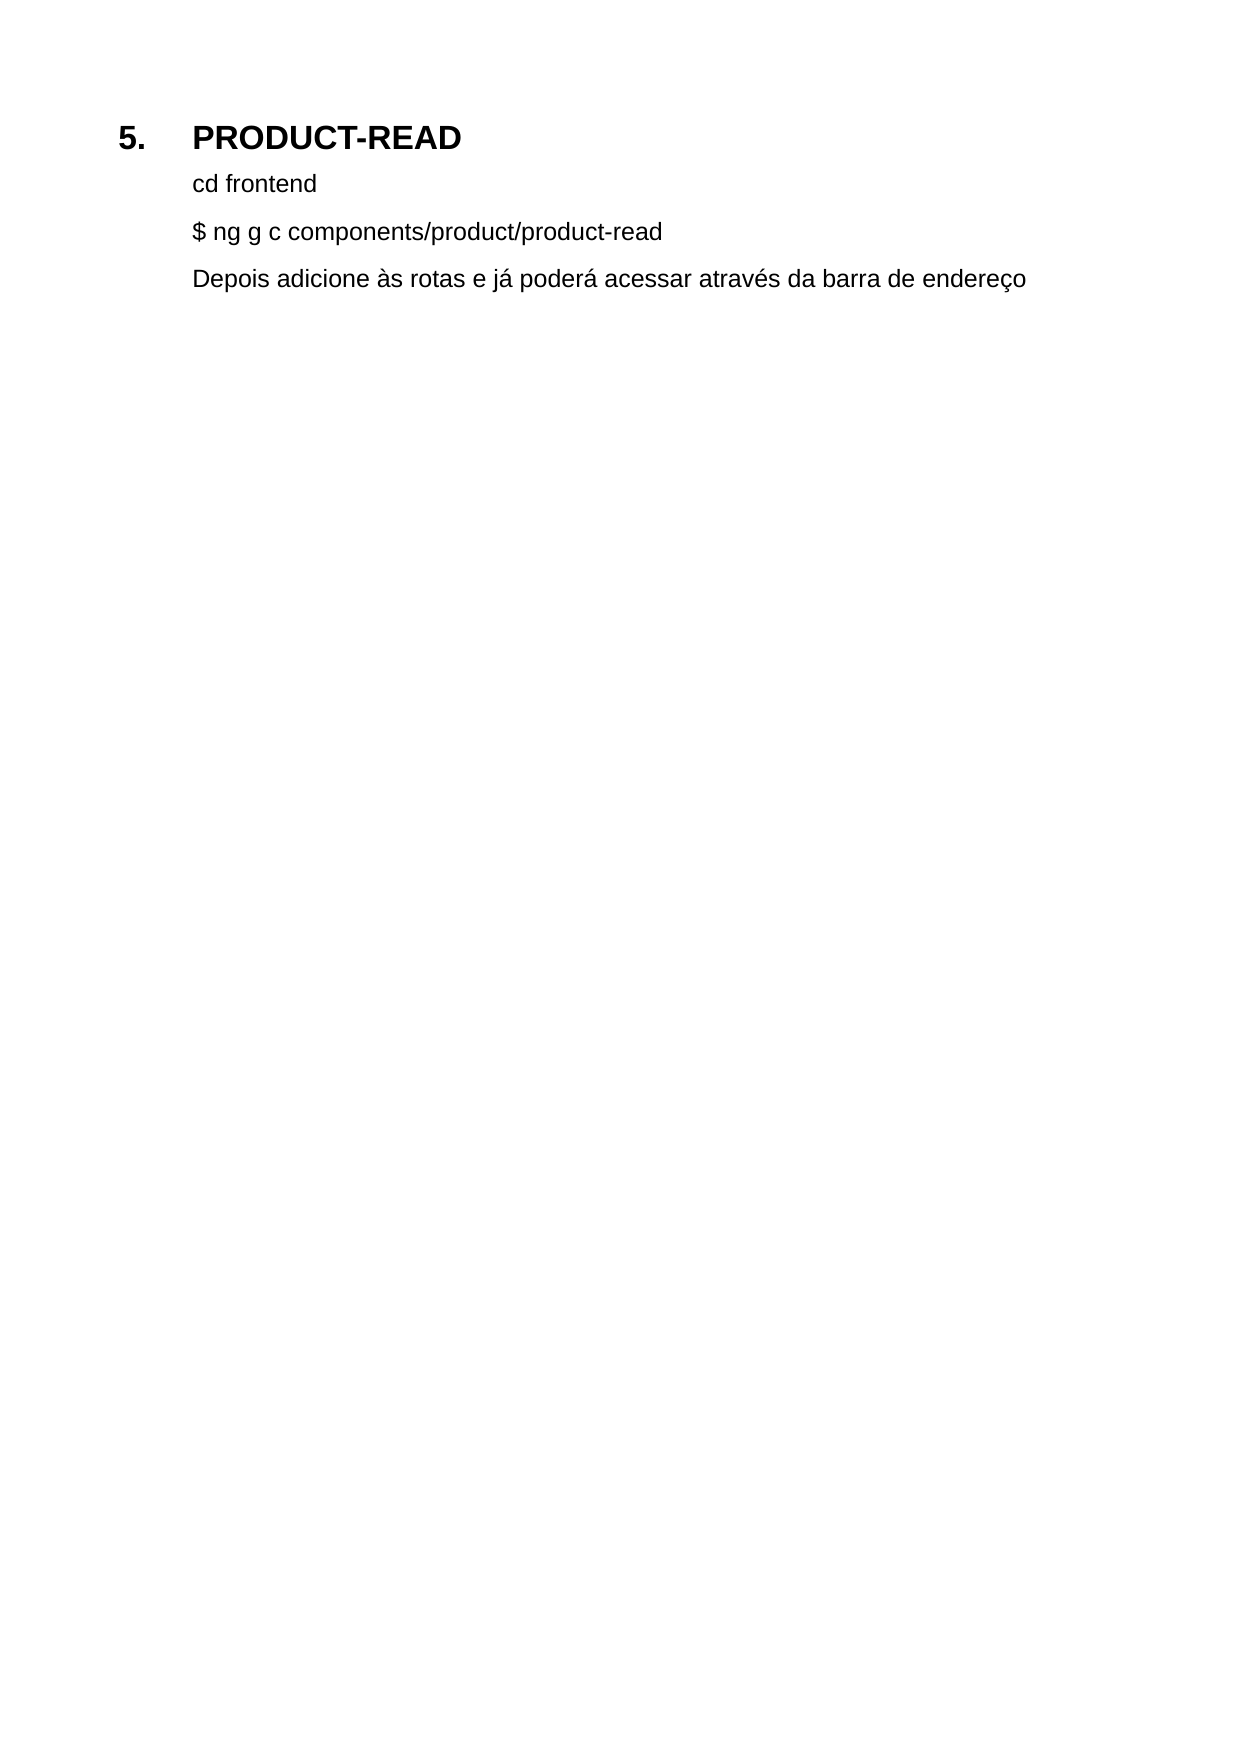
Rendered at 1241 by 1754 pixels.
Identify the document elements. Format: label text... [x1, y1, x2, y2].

text cd frontend [118, 169, 1122, 198]
text Depois adicione às rotas e já poderá acessar através da barra de endereço [118, 264, 1122, 293]
text $ ng g c components/product/product-read [118, 217, 1122, 246]
subtitle PRODUCT-READ [118, 118, 1122, 157]
